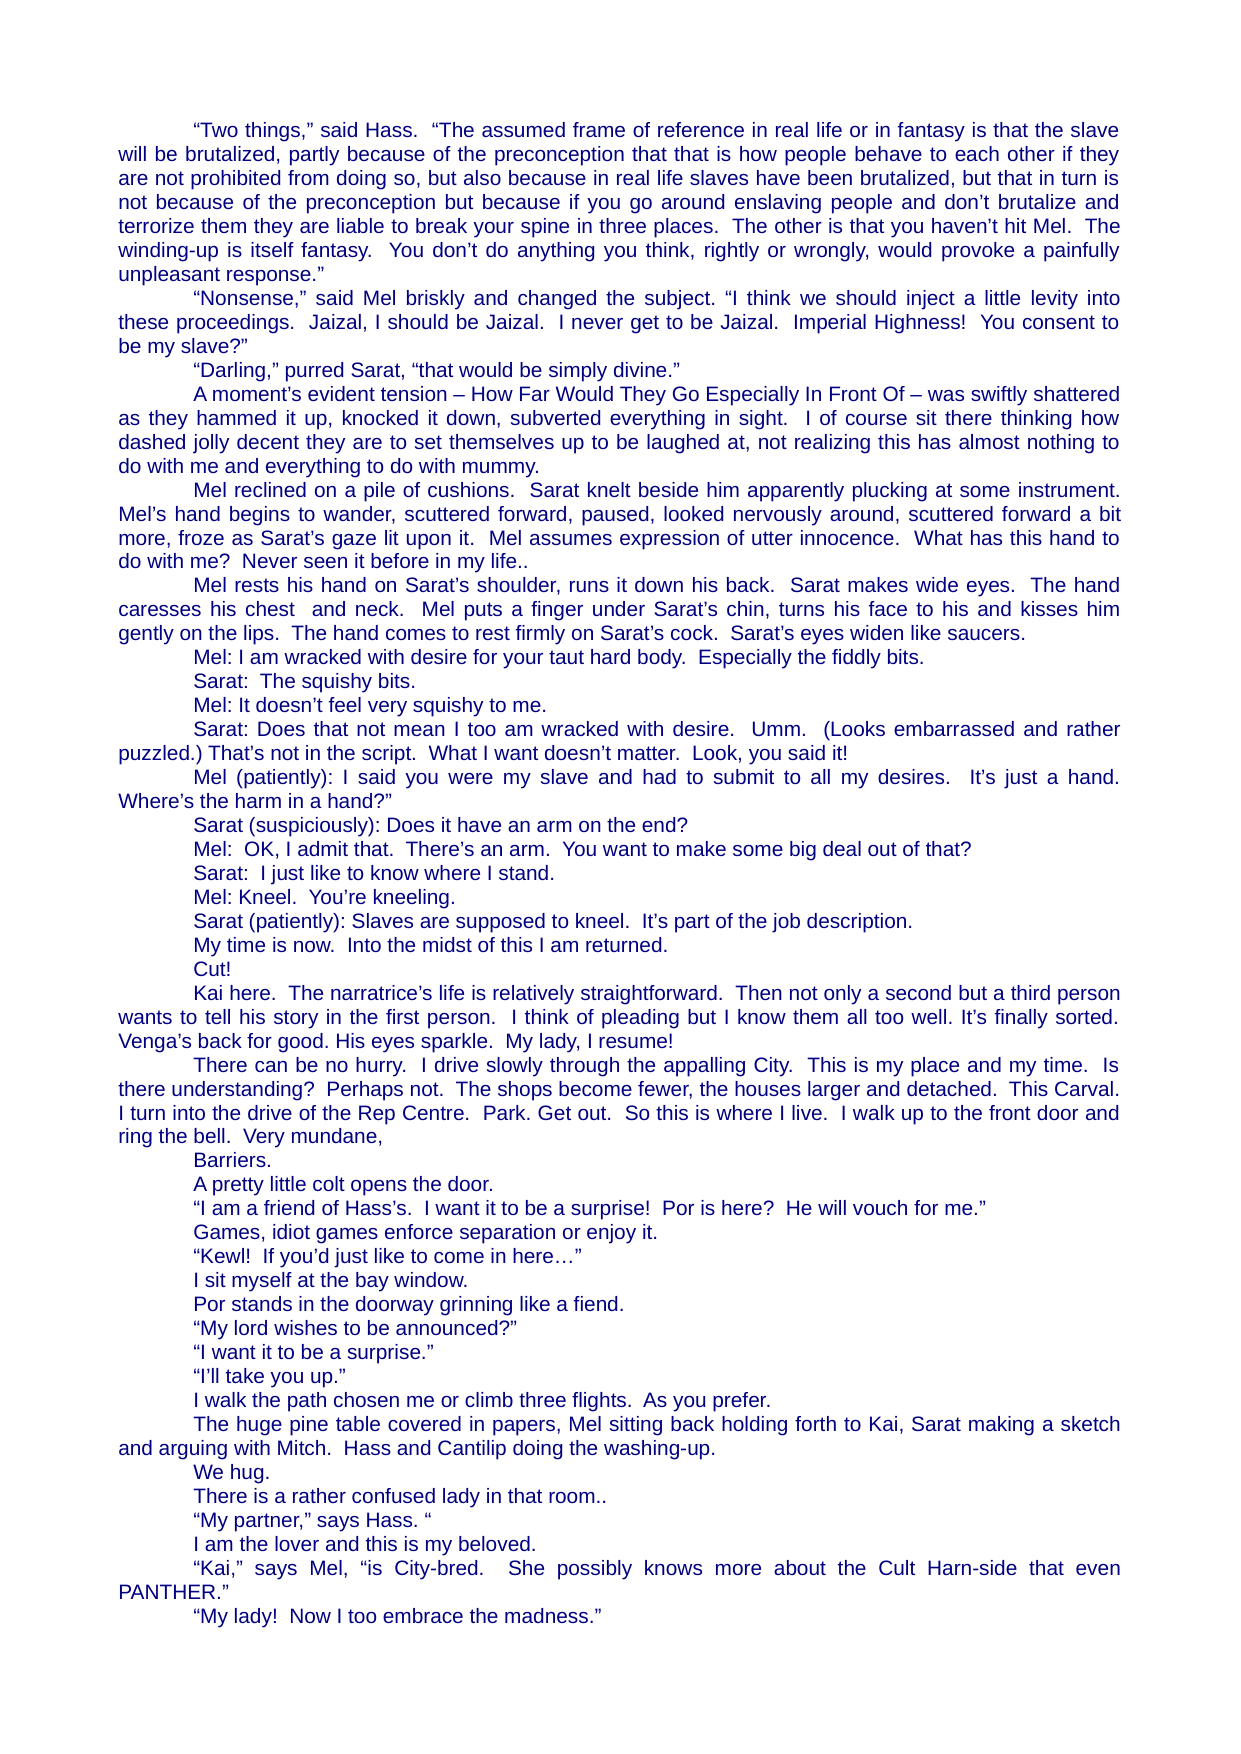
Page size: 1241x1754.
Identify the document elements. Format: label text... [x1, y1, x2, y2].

text “My lord wishes to be announced?” [118, 1316, 1122, 1340]
text Mel (patiently): I said you were my slave and had to submit to all my desires. It’s just a hand. Where’s the harm in a hand?” [118, 765, 1122, 813]
text “Darling,” purred Sarat, “that would be simply divine.” [118, 358, 1122, 382]
text Sarat: Does that not mean I too am wracked with desire. Umm. (Looks embarrassed and rather puzzled.) That’s not in the script. What I want doesn’t matter. Look, you said it! [118, 717, 1122, 765]
text “I am a friend of Hass’s. I want it to be a surprise! Por is here? He will vouch for me.” [118, 1196, 1122, 1220]
text “Nonsense,” said Mel briskly and changed the subject. “I think we should inject a little levity into these proceedings. Jaizal, I should be Jaizal. I never get to be Jaizal. Imperial Highness! You consent to be my slave?” [118, 286, 1122, 358]
text A moment’s evident tension – How Far Would They Go Especially In Front Of – was swiftly shattered as they hammed it up, knocked it down, subverted everything in sight. I of course sit there thinking how dashed jolly decent they are to set themselves up to be laughed at, not realizing this has almost nothing to do with me and everything to do with mummy. [118, 382, 1122, 477]
text I am the lover and this is my beloved. [118, 1532, 1122, 1556]
text Mel: Kneel. You’re kneeling. [118, 885, 1122, 909]
text Mel: It doesn’t feel very squishy to me. [118, 693, 1122, 717]
text There can be no hurry. I drive slowly through the appalling City. This is my place and my time. Is there understanding? Perhaps not. The shops become fewer, the houses larger and detached. This Carval. I turn into the drive of the Rep Centre. Park. Get out. So this is where I live. I walk up to the front door and ring the bell. Very mundane, [118, 1052, 1122, 1148]
text Mel reclined on a pile of cushions. Sarat knelt beside him apparently plucking at some instrument. Mel’s hand begins to wander, scuttered forward, paused, looked nervously around, scuttered forward a bit more, froze as Sarat’s gaze lit upon it. Mel assumes expression of utter innocence. What has this hand to do with me? Never seen it before in my life.. [118, 477, 1122, 573]
text Mel: I am wracked with desire for your taut hard body. Especially the fiddly bits. [118, 645, 1122, 669]
text Games, idiot games enforce separation or enjoy it. [118, 1220, 1122, 1244]
text Cut! [118, 957, 1122, 981]
text There is a rather confused lady in that room.. [118, 1484, 1122, 1508]
text I sit myself at the bay window. [118, 1268, 1122, 1292]
text My time is now. Into the midst of this I am returned. [118, 933, 1122, 957]
text “Kewl! If you’d just like to come in here…” [118, 1244, 1122, 1268]
text We hug. [118, 1460, 1122, 1484]
text I walk the path chosen me or climb three flights. As you prefer. [118, 1388, 1122, 1412]
text “Two things,” said Hass. “The assumed frame of reference in real life or in fantasy is that the slave will be brutalized, partly because of the preconception that that is how people behave to each other if they are not prohibited from doing so, but also because in real life slaves have been brutalized, but that in turn is not because of the preconception but because if you go around enslaving people and don’t brutalize and terrorize them they are liable to break your spine in three places. The other is that you haven’t hit Mel. The winding-up is itself fantasy. You don’t do anything you think, rightly or wrongly, would provoke a painfully unpleasant response.” [118, 118, 1122, 286]
text Por stands in the doorway grinning like a fiend. [118, 1292, 1122, 1316]
text Mel rests his hand on Sarat’s shoulder, runs it down his back. Sarat makes wide eyes. The hand caresses his chest and neck. Mel puts a finger under Sarat’s chin, turns his face to his and kisses him gently on the lips. The hand comes to rest firmly on Sarat’s cock. Sarat’s eyes widen like saucers. [118, 573, 1122, 645]
text The huge pine table covered in papers, Mel sitting back holding forth to Kai, Sarat making a sketch and arguing with Mitch. Hass and Cantilip doing the washing-up. [118, 1412, 1122, 1460]
text “I’ll take you up.” [118, 1364, 1122, 1388]
text Sarat: I just like to know where I stand. [118, 861, 1122, 885]
text “I want it to be a surprise.” [118, 1340, 1122, 1364]
text A pretty little colt opens the door. [118, 1172, 1122, 1196]
text Sarat: The squishy bits. [118, 669, 1122, 693]
text “My lady! Now I too embrace the madness.” [118, 1603, 1122, 1627]
text Mel: OK, I admit that. There’s an arm. You want to make some big deal out of that? [118, 837, 1122, 861]
text “Kai,” says Mel, “is City-bred. She possibly knows more about the Cult Harn-side that even PANTHER.” [118, 1556, 1122, 1603]
text “My partner,” says Hass. “ [118, 1508, 1122, 1532]
text Sarat (suspiciously): Does it have an arm on the end? [118, 813, 1122, 837]
text Barriers. [118, 1148, 1122, 1172]
text Sarat (patiently): Slaves are supposed to kneel. It’s part of the job description. [118, 909, 1122, 933]
text Kai here. The narratrice’s life is relatively straightforward. Then not only a second but a third person wants to tell his story in the first person. I think of pleading but I know them all too well. It’s finally sorted. Venga’s back for good. His eyes sparkle. My lady, I resume! [118, 981, 1122, 1052]
